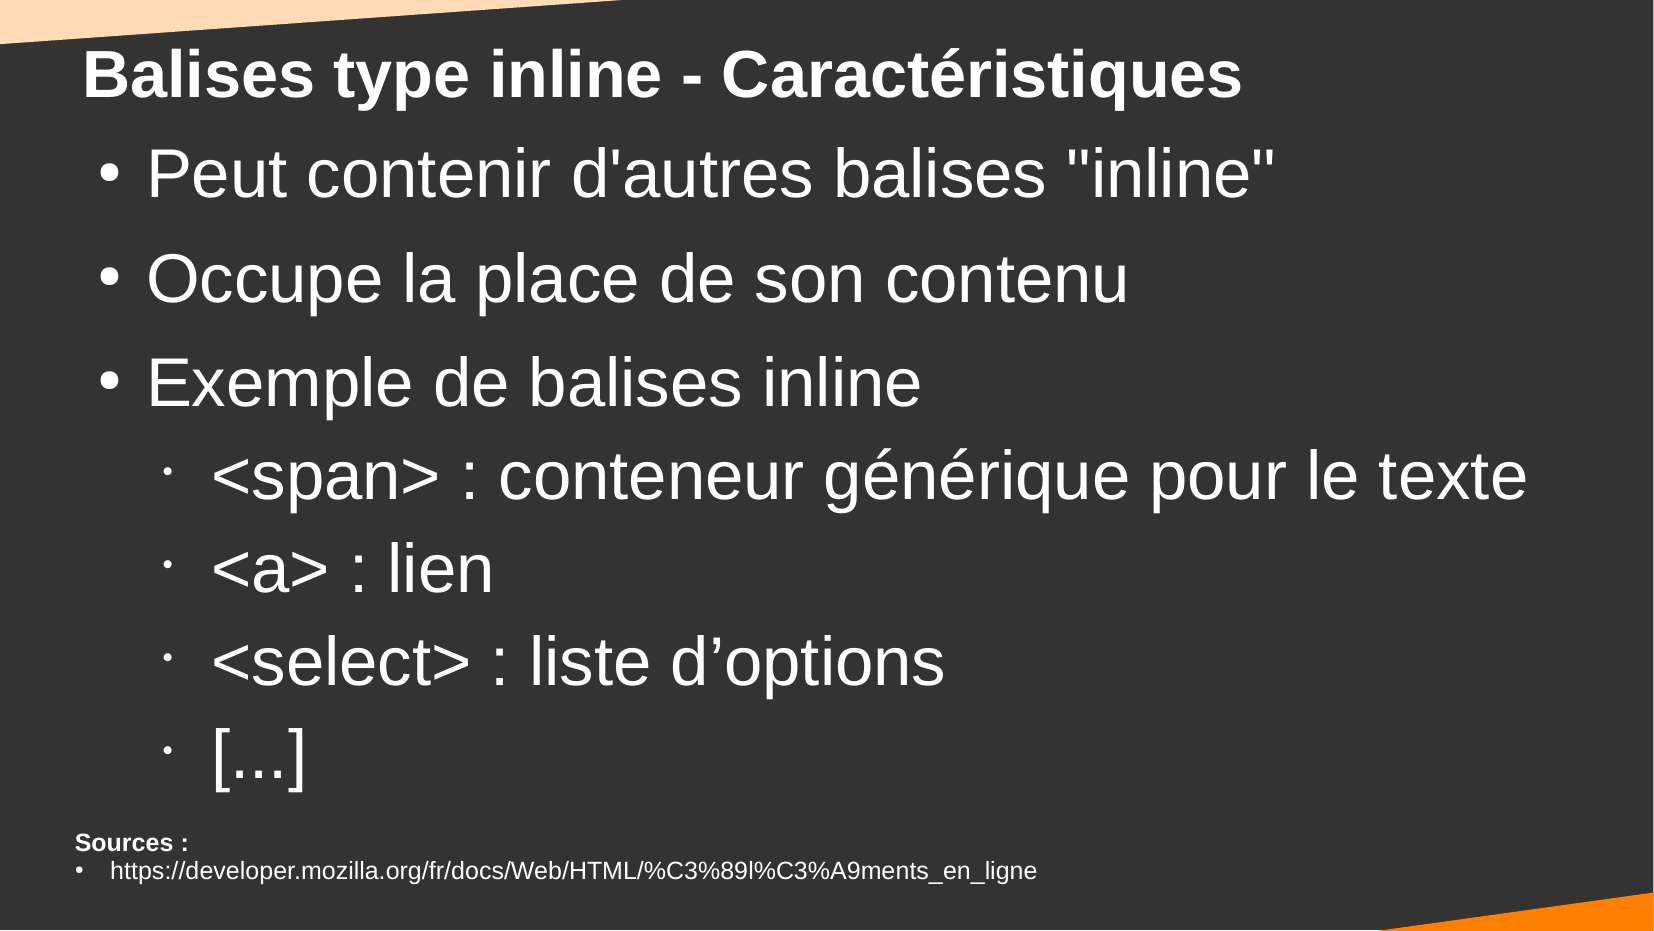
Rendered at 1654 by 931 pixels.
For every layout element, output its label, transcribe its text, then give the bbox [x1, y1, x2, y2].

text_box [1376, 892, 1654, 931]
list Peut contenir d'autres balises "inline" Occupe la place de son contenu Exemple de balises inline <span> : conteneur générique pour le texte <a> : lien <select> : liste d’options [...] [80, 135, 1620, 807]
text_box [0, 0, 623, 45]
text_box Sources : https://developer.mozilla.org/fr/docs/Web/HTML/%C3%89l%C3%A9ments_en_ligne [59, 821, 1546, 920]
title Balises type inline - Caractéristiques [82, 37, 1571, 122]
